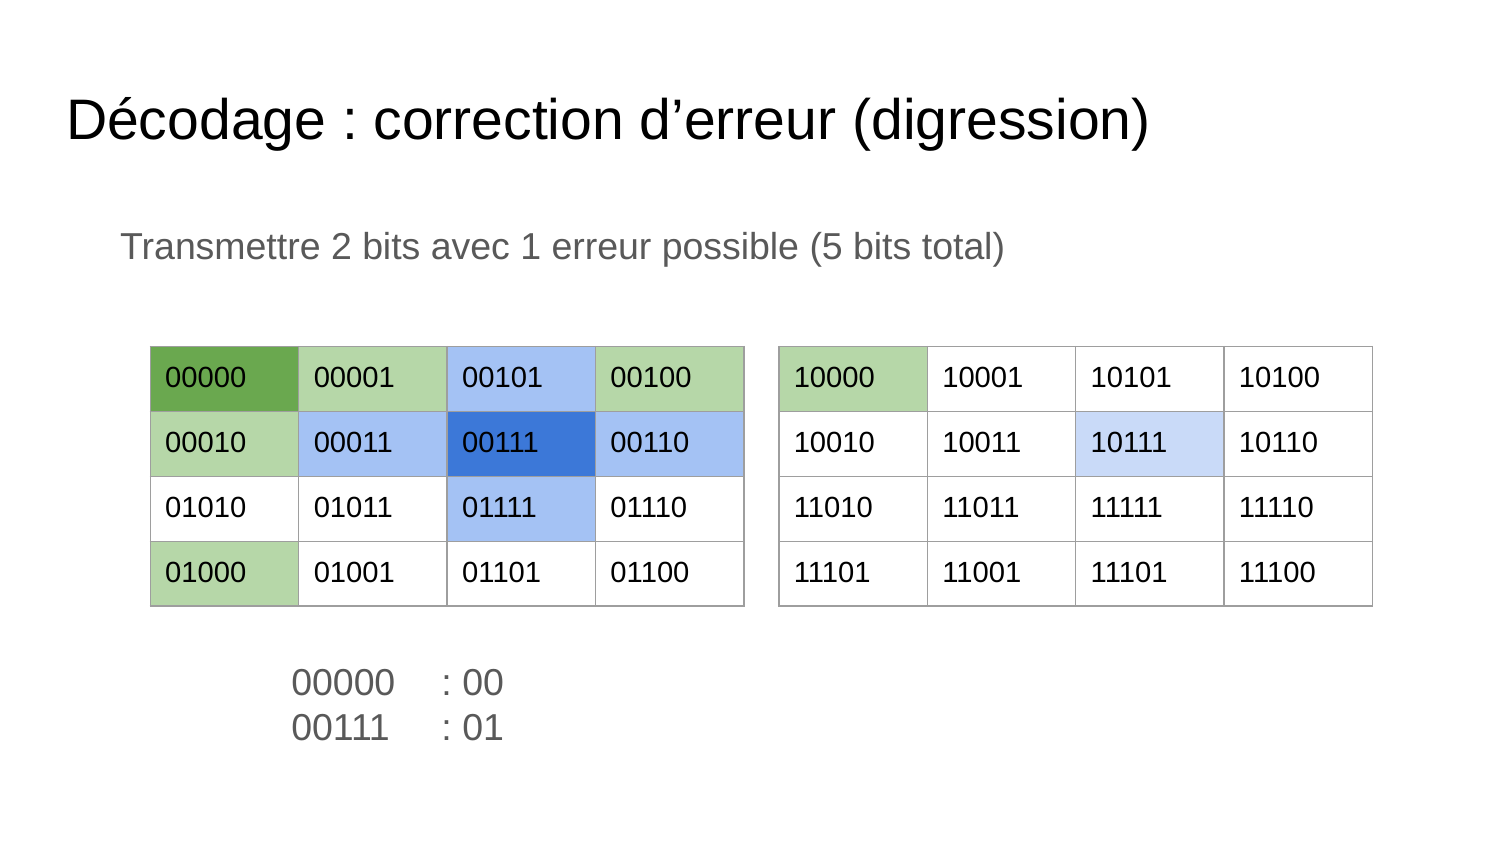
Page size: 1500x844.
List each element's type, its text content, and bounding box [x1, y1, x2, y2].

title Décodage : correction d’erreur (digression) [51, 72, 1449, 167]
table_cell 01011 [299, 477, 446, 541]
table_cell 01001 [299, 542, 446, 605]
table_header 10001 [928, 347, 1075, 411]
table_cell 10011 [928, 412, 1075, 476]
table_header 00001 [299, 347, 446, 411]
table_cell 10110 [1225, 412, 1372, 476]
text_box 00000 : 00 00111 : 01 [276, 642, 1241, 785]
table_cell 00110 [596, 412, 743, 476]
table_cell 01010 [151, 477, 298, 541]
table_cell 01000 [151, 542, 298, 605]
table_cell 11101 [1076, 542, 1223, 605]
table_cell 11001 [928, 542, 1075, 605]
table_cell 01110 [596, 477, 743, 541]
table_cell 11011 [928, 477, 1075, 541]
table_cell 10111 [1076, 412, 1223, 476]
table_header 10100 [1225, 347, 1372, 411]
table_cell 11100 [1225, 542, 1372, 605]
table_cell 11111 [1076, 477, 1223, 541]
table_cell 11110 [1225, 477, 1372, 541]
table_header 10000 [780, 347, 927, 411]
table_cell 11101 [780, 542, 927, 605]
table_cell 01101 [448, 542, 595, 605]
table_header 00101 [448, 347, 595, 411]
table_cell 00010 [151, 412, 298, 476]
table_header 10101 [1076, 347, 1223, 411]
table_cell 01111 [448, 477, 595, 541]
table_cell 00111 [448, 412, 595, 476]
table_cell 10010 [780, 412, 927, 476]
table_cell 00011 [299, 412, 446, 476]
table_header 00100 [596, 347, 743, 411]
table_cell 01100 [596, 542, 743, 605]
table_cell 11010 [780, 477, 927, 541]
table_header 00000 [151, 347, 298, 411]
text_box Transmettre 2 bits avec 1 erreur possible (5 bits total) [105, 206, 1429, 282]
